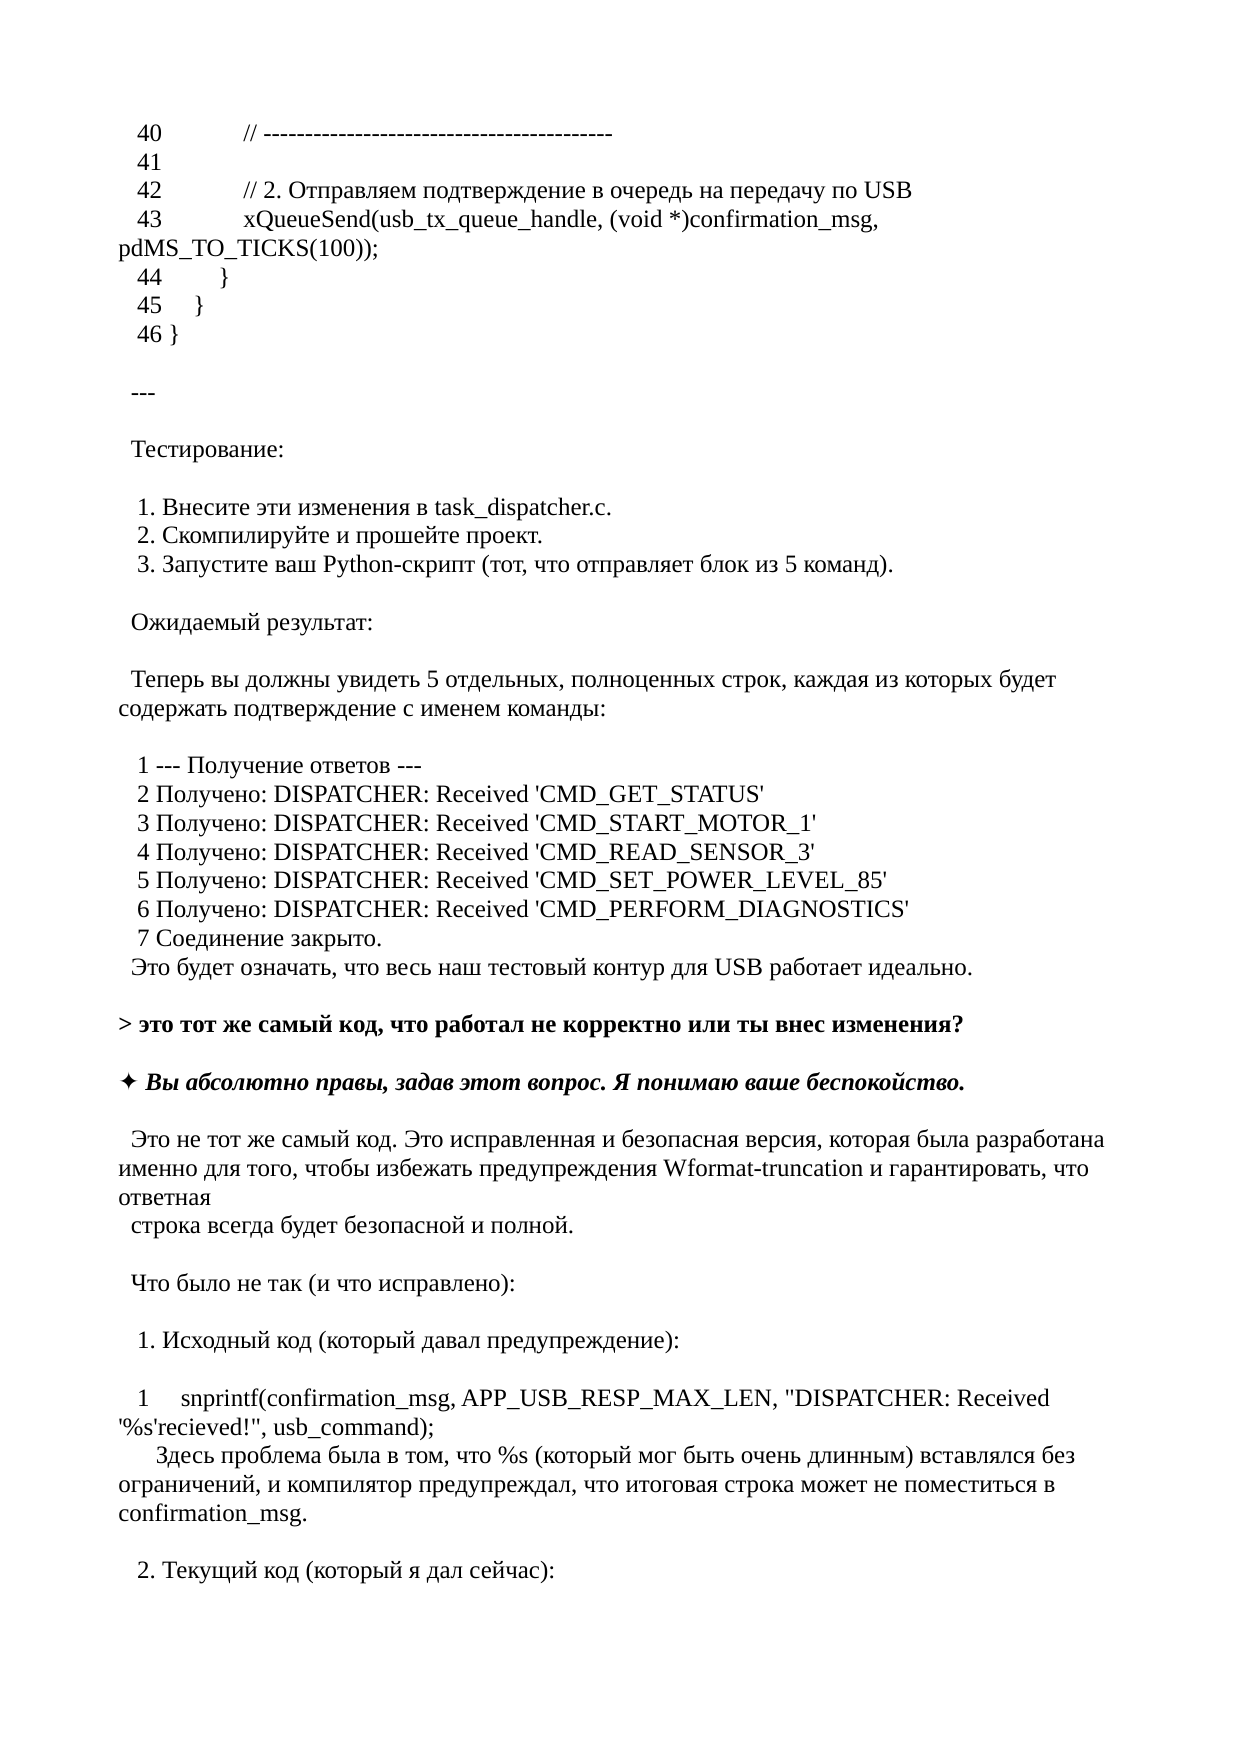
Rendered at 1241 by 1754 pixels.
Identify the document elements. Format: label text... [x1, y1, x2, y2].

text 46 } [118, 319, 1122, 348]
text 1. Внесите эти изменения в task_dispatcher.c. [118, 492, 1122, 521]
text Это будет означать, что весь наш тестовый контур для USB работает идеально. [118, 952, 1122, 981]
text 3. Запустите ваш Python-скрипт (тот, что отправляет блок из 5 команд). [118, 549, 1122, 578]
text 6 Получено: DISPATCHER: Received 'CMD_PERFORM_DIAGNOSTICS' [118, 894, 1122, 923]
text 7 Соединение закрыто. [118, 923, 1122, 952]
text Ожидаемый результат: [118, 607, 1122, 636]
text 40 // ------------------------------------------ [118, 118, 1122, 147]
text 2. Текущий код (который я дал сейчас): [118, 1556, 1122, 1584]
text 2 Получено: DISPATCHER: Received 'CMD_GET_STATUS' [118, 779, 1122, 808]
text Здесь проблема была в том, что %s (который мог быть очень длинным) вставлялся без ограничений, и компилятор предупреждал, что итоговая строка может не поместиться в confirmation_msg. [118, 1441, 1122, 1527]
text 44 } [118, 262, 1122, 291]
text ✦ Вы абсолютно правы, задав этот вопрос. Я понимаю ваше беспокойство. [118, 1067, 1122, 1096]
text 5 Получено: DISPATCHER: Received 'CMD_SET_POWER_LEVEL_85' [118, 866, 1122, 894]
text 1 snprintf(confirmation_msg, APP_USB_RESP_MAX_LEN, "DISPATCHER: Received '%s'recieved!", usb_command); [118, 1383, 1122, 1441]
text 1. Исходный код (который давал предупреждение): [118, 1326, 1122, 1354]
text 4 Получено: DISPATCHER: Received 'CMD_READ_SENSOR_3' [118, 837, 1122, 866]
text > это тот же самый код, что работал не корректно или ты внес изменения? [118, 1009, 1122, 1038]
text Что было не так (и что исправлено): [118, 1268, 1122, 1297]
text 45 } [118, 291, 1122, 319]
text Теперь вы должны увидеть 5 отдельных, полноценных строк, каждая из которых будет содержать подтверждение с именем команды: [118, 664, 1122, 722]
text строка всегда будет безопасной и полной. [118, 1211, 1122, 1239]
text Это не тот же самый код. Это исправленная и безопасная версия, которая была разработана именно для того, чтобы избежать предупреждения Wformat-truncation и гарантировать, что ответная [118, 1124, 1122, 1211]
text --- [118, 377, 1122, 406]
text 41 [118, 147, 1122, 176]
text 1 --- Получение ответов --- [118, 751, 1122, 779]
text 43 xQueueSend(usb_tx_queue_handle, (void *)confirmation_msg, pdMS_TO_TICKS(100)); [118, 204, 1122, 262]
text 3 Получено: DISPATCHER: Received 'CMD_START_MOTOR_1' [118, 808, 1122, 837]
text 2. Скомпилируйте и прошейте проект. [118, 521, 1122, 549]
text Тестирование: [118, 434, 1122, 463]
text 42 // 2. Отправляем подтверждение в очередь на передачу по USB [118, 176, 1122, 204]
